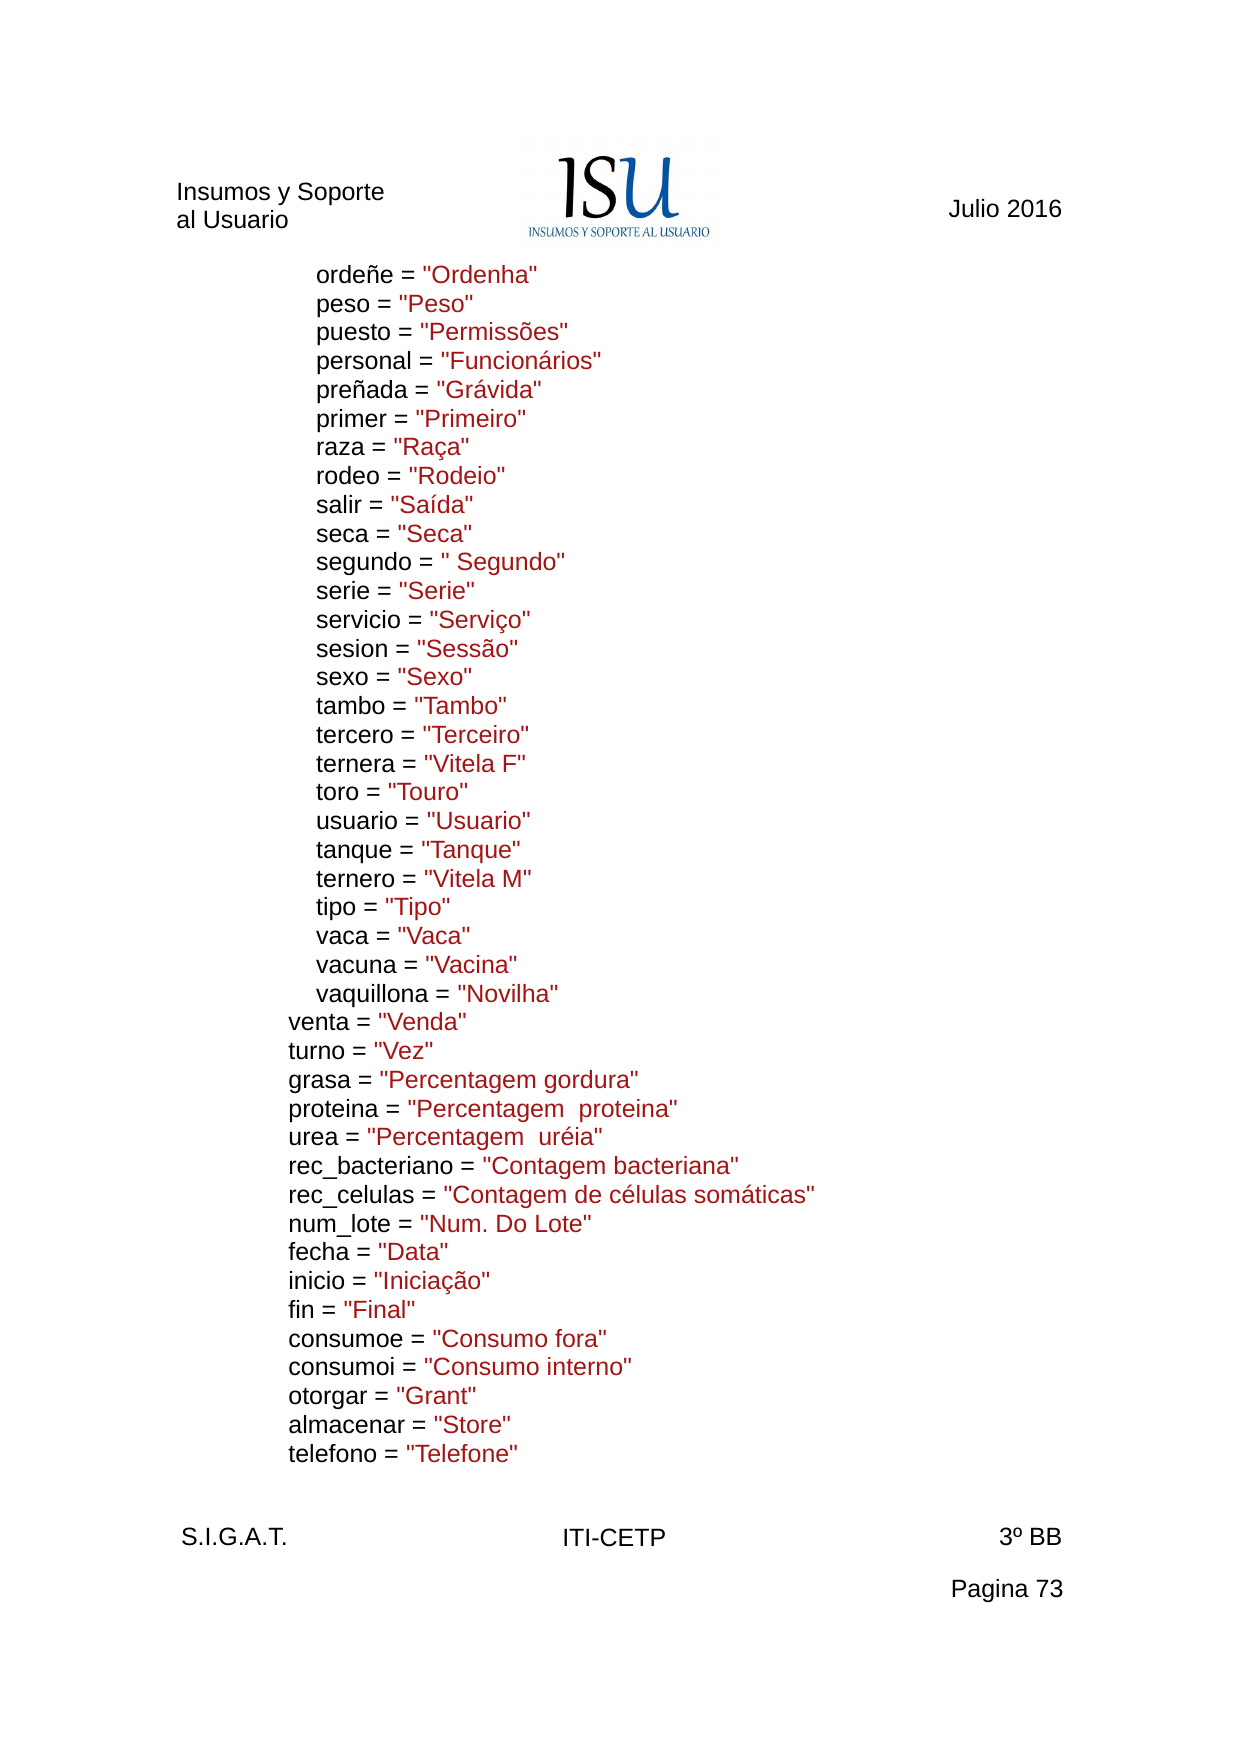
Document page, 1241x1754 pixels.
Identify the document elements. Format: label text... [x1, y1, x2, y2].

text rodeo = "Rodeio" [177, 461, 1063, 490]
text sesion = "Sessão" [177, 633, 1063, 662]
text seca = "Seca" [177, 518, 1063, 547]
text sexo = "Sexo" [177, 662, 1063, 691]
text num_lote = "Num. Do Lote" [177, 1208, 1063, 1237]
text consumoe = "Consumo fora" [177, 1323, 1063, 1352]
text almacenar = "Store" [177, 1410, 1063, 1438]
text peso = "Peso" [177, 288, 1063, 317]
text ternero = "Vitela M" [177, 863, 1063, 892]
text urea = "Percentagem uréia" [177, 1122, 1063, 1151]
text consumoi = "Consumo interno" [177, 1352, 1063, 1381]
text segundo = " Segundo" [177, 547, 1063, 576]
text ordeñe = "Ordenha" [177, 260, 1063, 288]
text otorgar = "Grant" [177, 1381, 1063, 1410]
text inicio = "Iniciação" [177, 1266, 1063, 1295]
text tanque = "Tanque" [177, 835, 1063, 863]
text turno = "Vez" [177, 1036, 1063, 1065]
text grasa = "Percentagem gordura" [177, 1065, 1063, 1093]
text salir = "Saída" [177, 490, 1063, 518]
picture [517, 138, 723, 252]
text puesto = "Permissões" [177, 317, 1063, 346]
text fecha = "Data" [177, 1237, 1063, 1266]
text tambo = "Tambo" [177, 691, 1063, 720]
text vaca = "Vaca" [177, 921, 1063, 950]
text venta = "Venda" [177, 1007, 1063, 1036]
text serie = "Serie" [177, 576, 1063, 605]
text proteina = "Percentagem proteina" [177, 1093, 1063, 1122]
text fin = "Final" [177, 1295, 1063, 1323]
text servicio = "Serviço" [177, 605, 1063, 633]
text usuario = "Usuario" [177, 806, 1063, 835]
text toro = "Touro" [177, 777, 1063, 806]
text rec_celulas = "Contagem de células somáticas" [177, 1180, 1063, 1208]
text ternera = "Vitela F" [177, 748, 1063, 777]
text rec_bacteriano = "Contagem bacteriana" [177, 1151, 1063, 1180]
text raza = "Raça" [177, 432, 1063, 461]
text preñada = "Grávida" [177, 375, 1063, 403]
text telefono = "Telefone" [177, 1438, 1063, 1467]
text personal = "Funcionários" [177, 346, 1063, 375]
text primer = "Primeiro" [177, 403, 1063, 432]
text vacuna = "Vacina" [177, 950, 1063, 978]
text tipo = "Tipo" [177, 892, 1063, 921]
text tercero = "Terceiro" [177, 720, 1063, 748]
text vaquillona = "Novilha" [177, 978, 1063, 1007]
